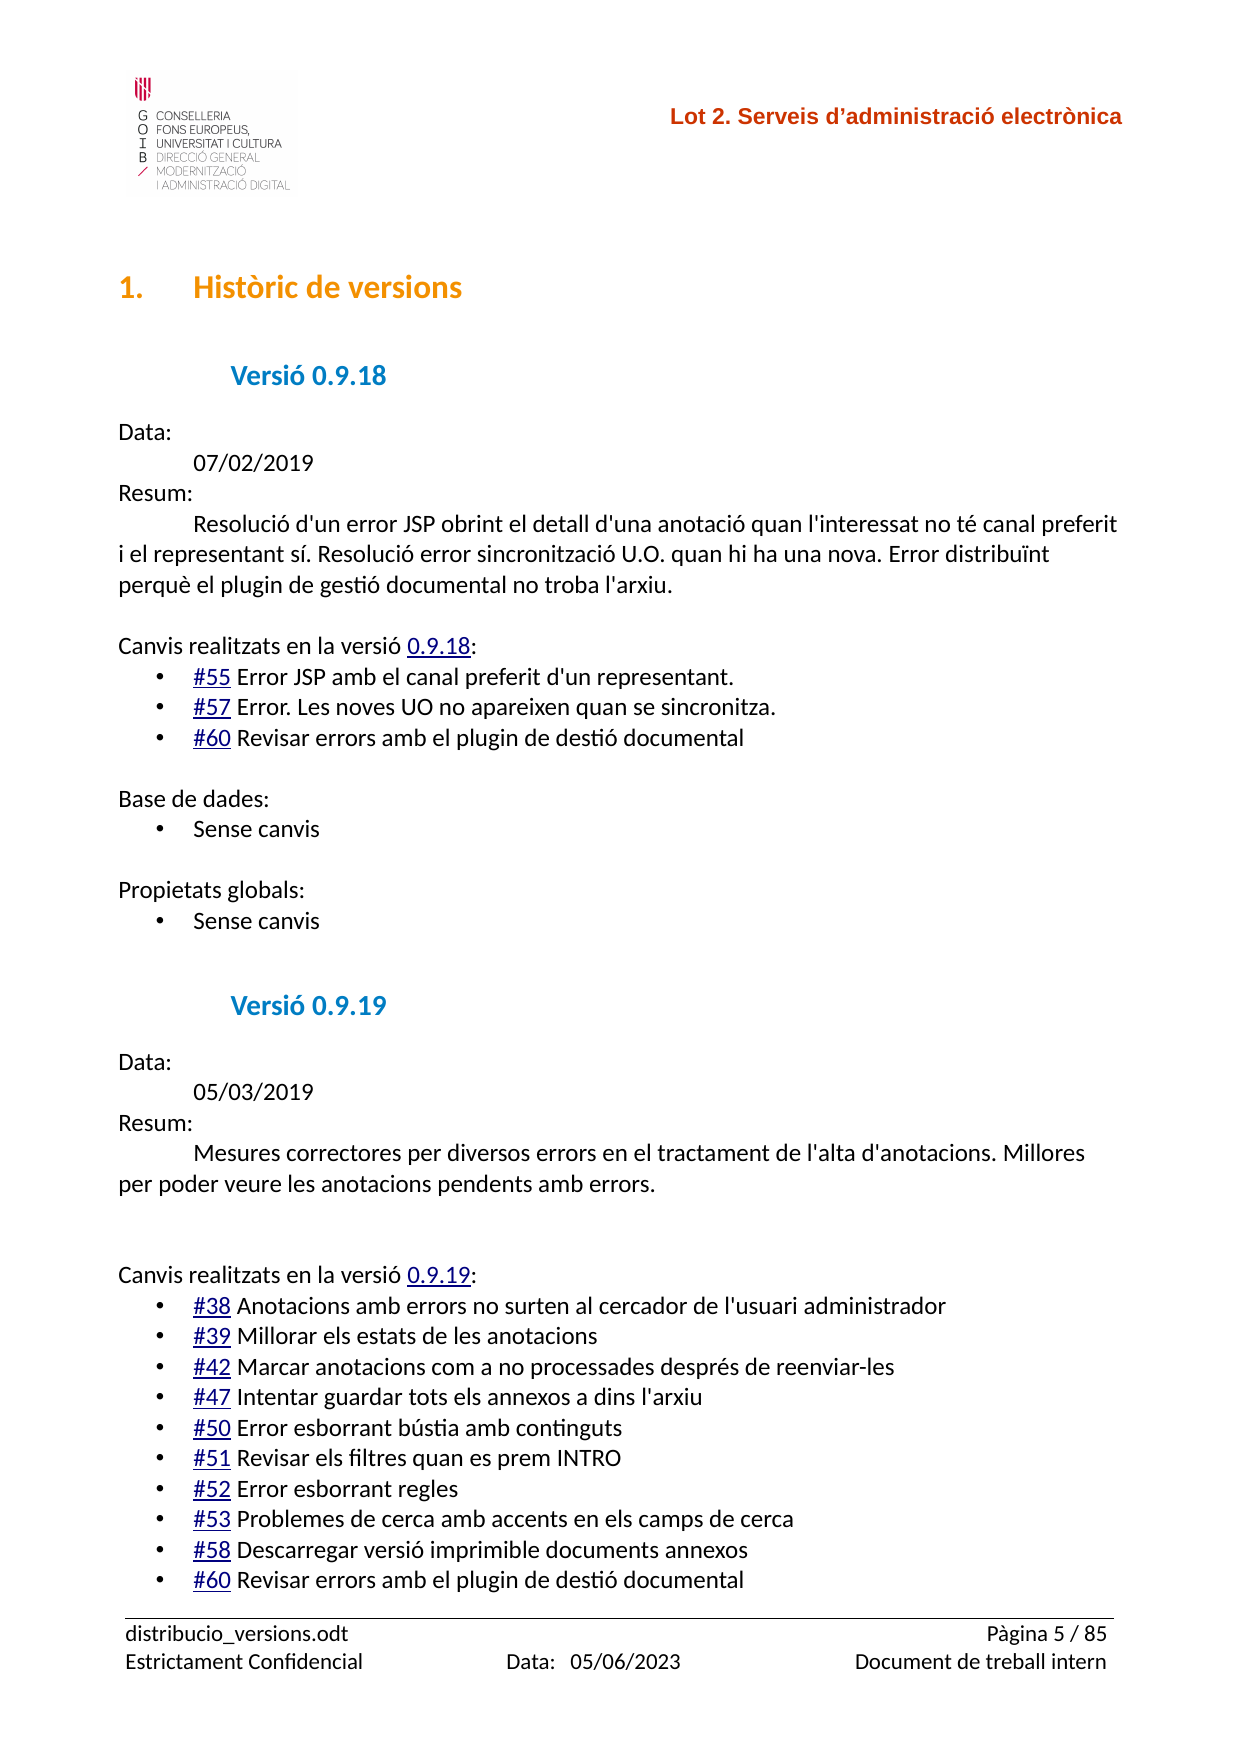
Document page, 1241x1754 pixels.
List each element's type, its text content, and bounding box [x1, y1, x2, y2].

subtitle Versió 0.9.18 [153, 357, 1122, 393]
list #39 Millorar els estats de les anotacions [156, 1321, 1122, 1351]
text Canvis realitzats en la versió 0.9.19: [118, 1259, 1122, 1290]
text Resum: [118, 1107, 1122, 1137]
text Mesures correctores per diversos errors en el tractament de l'alta d'anotacions. Millores per poder veure les anotacions pendents amb errors. [118, 1137, 1122, 1198]
list #47 Intentar guardar tots els annexos a dins l'arxiu [156, 1382, 1122, 1412]
list Sense canvis [156, 905, 1122, 935]
picture [126, 70, 299, 197]
list #60 Revisar errors amb el plugin de destió documental [156, 1565, 1122, 1595]
list #50 Error esborrant bústia amb continguts [156, 1412, 1122, 1443]
list #52 Error esborrant regles [156, 1473, 1122, 1504]
text 05/03/2019 [118, 1076, 1122, 1107]
text Canvis realitzats en la versió 0.9.18: [118, 630, 1122, 661]
text Base de dades: [118, 783, 1122, 813]
list #55 Error JSP amb el canal preferit d'un representant. [156, 661, 1122, 691]
text Data: [118, 417, 1122, 447]
list #38 Anotacions amb errors no surten al cercador de l'usuari administrador [156, 1290, 1122, 1321]
list #42 Marcar anotacions com a no processades després de reenviar-les [156, 1351, 1122, 1382]
list #57 Error. Les noves UO no apareixen quan se sincronitza. [156, 691, 1122, 722]
text Resolució d'un error JSP obrint el detall d'una anotació quan l'interessat no té canal preferit i el representant sí. Resolució error sincronització U.O. quan hi ha una nova. Error distribuïnt perquè el plugin de gestió documental no troba l'arxiu. [118, 508, 1122, 600]
list #51 Revisar els filtres quan es prem INTRO [156, 1443, 1122, 1473]
list #53 Problemes de cerca amb accents en els camps de cerca [156, 1504, 1122, 1534]
text Propietats globals: [118, 874, 1122, 905]
text Resum: [118, 478, 1122, 508]
text Data: [118, 1046, 1122, 1076]
list #60 Revisar errors amb el plugin de destió documental [156, 722, 1122, 752]
subtitle Històric de versions [118, 266, 1122, 307]
text 07/02/2019 [118, 447, 1122, 478]
subtitle Versió 0.9.19 [153, 987, 1122, 1022]
list #58 Descarregar versió imprimible documents annexos [156, 1534, 1122, 1565]
list Sense canvis [156, 813, 1122, 844]
